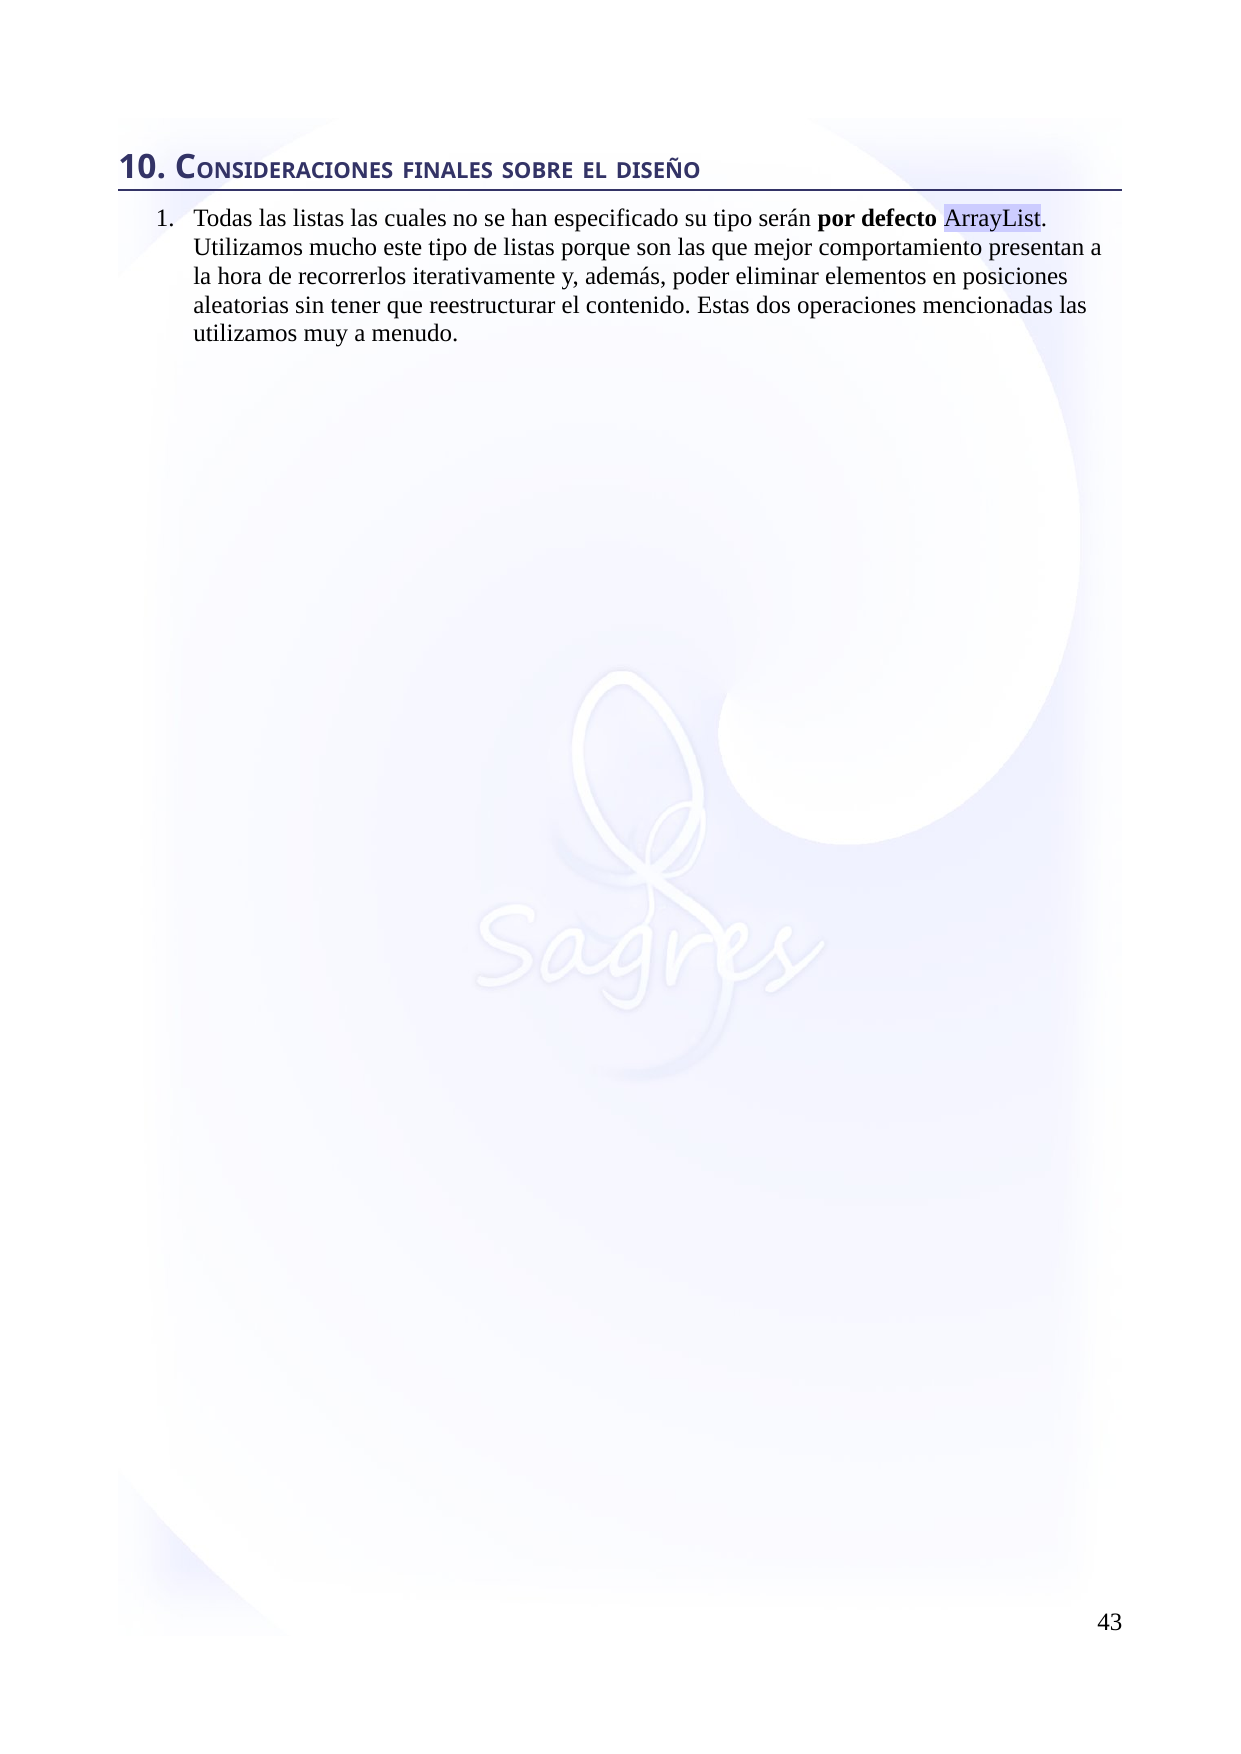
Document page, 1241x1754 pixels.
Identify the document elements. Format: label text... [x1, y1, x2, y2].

picture [118, 118, 1122, 143]
picture [118, 191, 1122, 1636]
list Todas las listas las cuales no se han especificado su tipo serán por defecto ArrayList. Utilizamos mucho este tipo de listas porque son las que mejor comportamiento presentan a la hora de recorrerlos iterativamente y, además, poder eliminar elementos en posiciones aleatorias sin tener que reestructurar el contenido. Estas dos operaciones mencionadas las utilizamos muy a menudo. [156, 203, 1122, 347]
subtitle 10. Consideraciones finales sobre el diseño [118, 143, 1122, 189]
